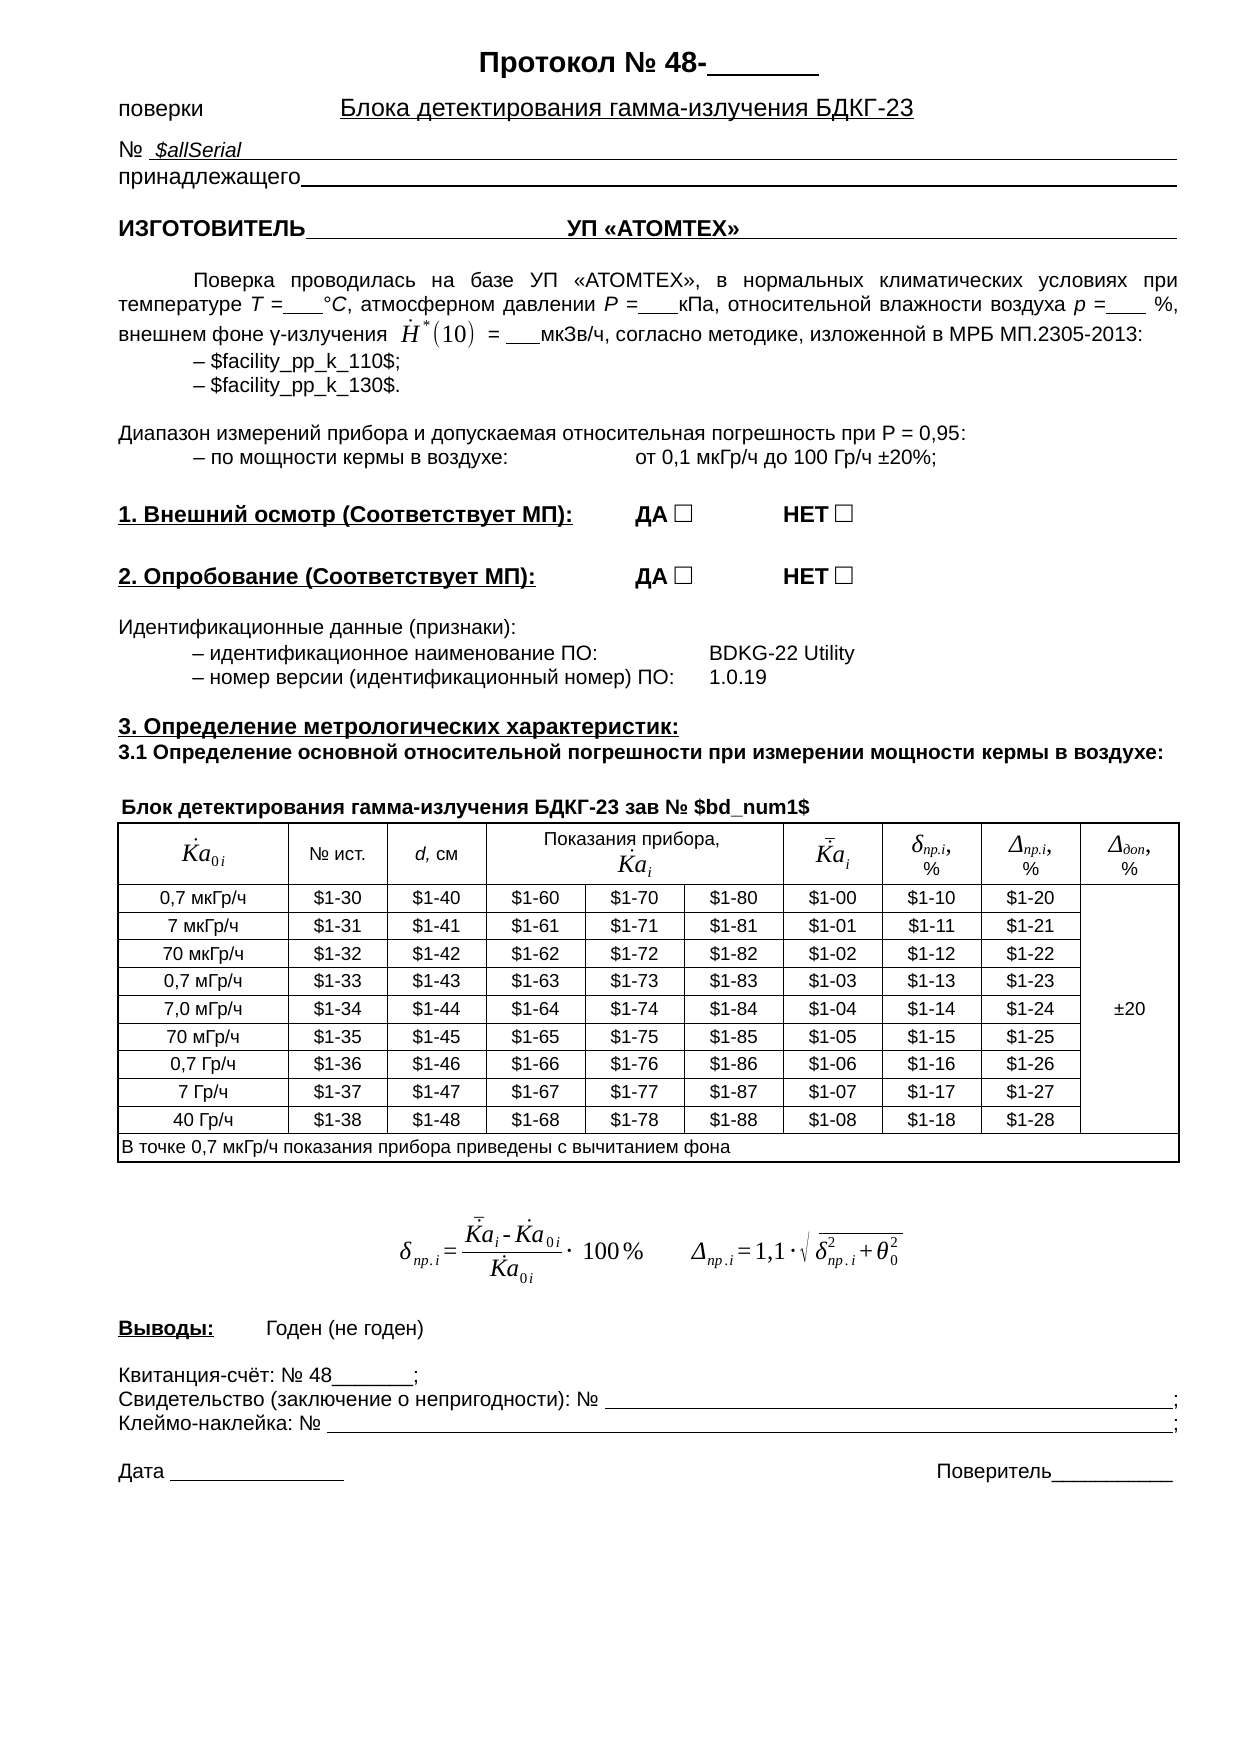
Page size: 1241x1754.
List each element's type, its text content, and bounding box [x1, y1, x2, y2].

table_cell d, см [388, 824, 486, 884]
table_cell $1-73 [586, 968, 684, 995]
table_cell $1-83 [685, 968, 783, 995]
table_cell $1-88 [685, 1107, 783, 1133]
text Поверка проводилась на базе УП «АТОМТЕХ», в нормальных климатических условиях при температуре Т = °С, атмосферном давлении Р = кПа, относительной влажности воздуха р = %, внешнем фоне γ-излучения = мкЗв/ч, согласно методике, изложенной в МРБ МП.2305-2013: [118, 268, 1179, 349]
table_cell $1-30 [289, 885, 387, 912]
table_cell № ист. [289, 824, 387, 884]
table_cell Δпр.i, % [982, 824, 1080, 884]
table_cell $1-68 [487, 1107, 585, 1133]
table_cell $1-71 [586, 913, 684, 939]
text – номер версии (идентификационный номер) ПО: 1.0.19 [118, 665, 1179, 689]
table_cell 7,0 мГр/ч [119, 996, 288, 1022]
text – $facility_pp_k_130$. [118, 373, 1179, 397]
table_cell $1-15 [883, 1024, 981, 1050]
table_cell $1-80 [685, 885, 783, 912]
table_cell $1-42 [388, 940, 486, 967]
table_cell 0,7 мкГр/ч [119, 885, 288, 912]
table_cell $1-44 [388, 996, 486, 1022]
table_cell $1-35 [289, 1024, 387, 1050]
table_cell $1-87 [685, 1079, 783, 1106]
table_cell $1-84 [685, 996, 783, 1022]
table_cell $1-81 [685, 913, 783, 939]
table_cell 7 Гр/ч [119, 1079, 288, 1106]
table_cell [784, 824, 882, 884]
table_cell $1-00 [784, 885, 882, 912]
table_cell Показания прибора, [487, 824, 783, 884]
table_cell $1-21 [982, 913, 1080, 939]
table_cell $1-12 [883, 940, 981, 967]
table_cell $1-06 [784, 1051, 882, 1078]
table_cell $1-24 [982, 996, 1080, 1022]
text Протокол № 48- [88, 45, 1179, 79]
table_cell $1-14 [883, 996, 981, 1022]
table_cell $1-08 [784, 1107, 882, 1133]
table_cell $1-46 [388, 1051, 486, 1078]
table_cell $1-01 [784, 913, 882, 939]
table_cell $1-03 [784, 968, 882, 995]
text – $facility_pp_k_110$; [118, 349, 1179, 373]
table_cell ±20 [1081, 885, 1178, 1133]
table_cell $1-63 [487, 968, 585, 995]
table_cell 0,7 Гр/ч [119, 1051, 288, 1078]
table_cell $1-16 [883, 1051, 981, 1078]
text 2. Опробование (Соответствует МП): ДА □ НЕТ □ [118, 557, 1179, 591]
table_cell $1-41 [388, 913, 486, 939]
table_cell $1-13 [883, 968, 981, 995]
table_cell 70 мкГр/ч [119, 940, 288, 967]
text Диапазон измерений прибора и допускаемая относительная погрешность при Р = 0,95: [118, 421, 1179, 445]
table_cell δпр.i, % [883, 824, 981, 884]
table_cell $1-86 [685, 1051, 783, 1078]
table_cell $1-07 [784, 1079, 882, 1106]
table_cell 40 Гр/ч [119, 1107, 288, 1133]
table_cell $1-47 [388, 1079, 486, 1106]
table_cell [119, 824, 288, 884]
table_cell $1-36 [289, 1051, 387, 1078]
text принадлежащего [118, 163, 1179, 189]
table_cell $1-45 [388, 1024, 486, 1050]
table_cell $1-25 [982, 1024, 1080, 1050]
text Идентификационные данные (признаки): [118, 615, 1179, 639]
table_cell $1-10 [883, 885, 981, 912]
text – по мощности кермы в воздухе: от 0,1 мкГр/ч до 100 Гр/ч ±20%; [118, 445, 1179, 469]
table_cell $1-72 [586, 940, 684, 967]
table_cell Δдоп, % [1081, 824, 1178, 884]
table_cell В точке 0,7 мкГр/ч показания прибора приведены с вычитанием фона [119, 1134, 1178, 1161]
table_cell $1-40 [388, 885, 486, 912]
text Клеймо-наклейка: № ; [118, 1411, 1179, 1435]
table_cell 0,7 мГр/ч [119, 968, 288, 995]
text Свидетельство (заключение о непригодности): № ; [118, 1387, 1179, 1411]
table_cell $1-23 [982, 968, 1080, 995]
text 3. Определение метрологических характеристик: [118, 713, 1179, 739]
table_cell $1-78 [586, 1107, 684, 1133]
table_cell $1-20 [982, 885, 1080, 912]
table_cell $1-74 [586, 996, 684, 1022]
table_cell 70 мГр/ч [119, 1024, 288, 1050]
table_cell $1-64 [487, 996, 585, 1022]
table_cell $1-61 [487, 913, 585, 939]
text Дата Поверитель [118, 1459, 1179, 1483]
table_cell $1-70 [586, 885, 684, 912]
table_cell 7 мкГр/ч [119, 913, 288, 939]
table_cell $1-32 [289, 940, 387, 967]
table_cell $1-02 [784, 940, 882, 967]
table_cell $1-26 [982, 1051, 1080, 1078]
table_cell $1-17 [883, 1079, 981, 1106]
table_cell $1-62 [487, 940, 585, 967]
table_cell $1-22 [982, 940, 1080, 967]
text поверки Блока детектирования гамма-излучения БДКГ-23 [118, 93, 1179, 122]
table_cell $1-18 [883, 1107, 981, 1133]
table_cell $1-05 [784, 1024, 882, 1050]
table_cell $1-38 [289, 1107, 387, 1133]
table_cell $1-67 [487, 1079, 585, 1106]
table_cell $1-33 [289, 968, 387, 995]
table_cell $1-76 [586, 1051, 684, 1078]
table_cell $1-75 [586, 1024, 684, 1050]
text 1. Внешний осмотр (Соответствует МП): ДА □ НЕТ □ [118, 495, 1179, 529]
table_cell $1-37 [289, 1079, 387, 1106]
table_cell $1-82 [685, 940, 783, 967]
table_cell $1-04 [784, 996, 882, 1022]
table_cell $1-31 [289, 913, 387, 939]
table_cell $1-34 [289, 996, 387, 1022]
table_header Блок детектирования гамма-излучения БДКГ-23 зав № $bd_num1$ [118, 792, 1179, 822]
table_cell $1-11 [883, 913, 981, 939]
table_cell $1-85 [685, 1024, 783, 1050]
text 3.1 Определение основной относительной погрешности при измерении мощности кермы в воздухе: [118, 739, 1179, 763]
table_cell $1-27 [982, 1079, 1080, 1106]
table_cell $1-28 [982, 1107, 1080, 1133]
text – идентификационное наименование ПО: BDKG-22 Utility [118, 639, 1179, 665]
table_cell $1-66 [487, 1051, 585, 1078]
table_cell $1-77 [586, 1079, 684, 1106]
table_cell $1-60 [487, 885, 585, 912]
text Выводы: Годен (не годен) [118, 1315, 1179, 1339]
table_cell $1-48 [388, 1107, 486, 1133]
text № $allSerial [118, 136, 1179, 163]
table_cell $1-65 [487, 1024, 585, 1050]
table_cell $1-43 [388, 968, 486, 995]
text Квитанция-счёт: № 48_______; [118, 1363, 1179, 1387]
text ИЗГОТОВИТЕЛЬ УП «АТОМТЕХ» [118, 215, 1179, 242]
